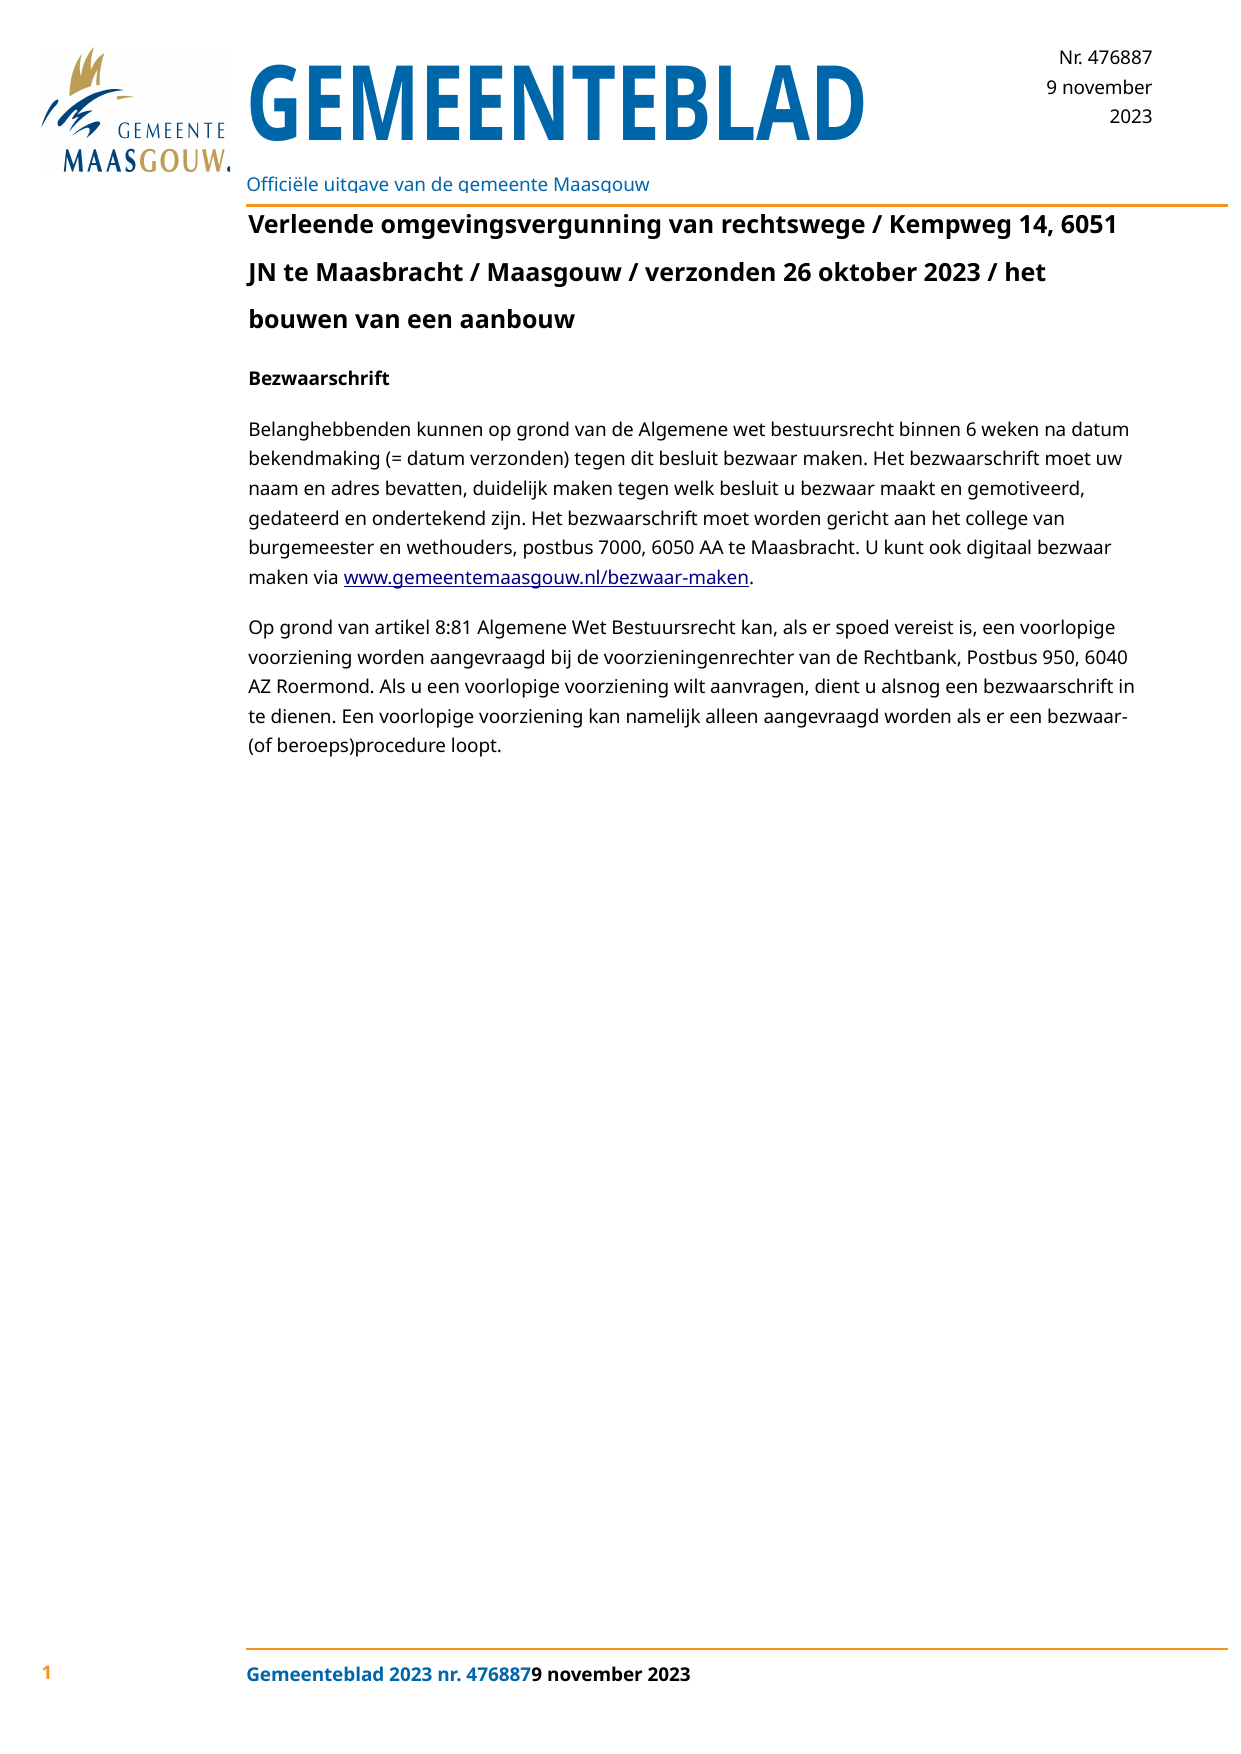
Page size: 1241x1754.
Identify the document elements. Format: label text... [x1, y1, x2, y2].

text Belanghebbenden kunnen op grond van de Algemene wet bestuursrecht binnen 6 weken na datum bekendmaking (= datum verzonden) tegen dit besluit bezwaar maken. Het bezwaarschrift moet uw naam en adres bevatten, duidelijk maken tegen welk besluit u bezwaar maakt en gemotiveerd, gedateerd en ondertekend zijn. Het bezwaarschrift moet worden gericht aan het college van burgemeester en wethouders, postbus 7000, 6050 AA te Maasbracht. U kunt ook digitaal bezwaar maken via www.gemeentemaasgouw.nl/bezwaar-maken. [248, 416, 1152, 589]
text Verleende omgevingsvergunning van rechtswege / Kempweg 14, 6051 JN te Maasbracht / Maasgouw / verzonden 26 oktober 2023 / het bouwen van een aanbouw [248, 207, 1152, 336]
text Op grond van artikel 8:81 Algemene Wet Bestuursrecht kan, als er spoed vereist is, een voorlopige voorziening worden aangevraagd bij de voorzieningenrechter van de Rechtbank, Postbus 950, 6040 AZ Roermond. Als u een voorlopige voorziening wilt aanvragen, dient u alsnog een bezwaarschrift in te dienen. Een voorlopige voorziening kan namelijk alleen aangevraagd worden als er een bezwaar- (of beroeps)procedure loopt. [248, 614, 1152, 758]
picture [41, 47, 231, 172]
text Bezwaarschrift [248, 366, 1152, 391]
